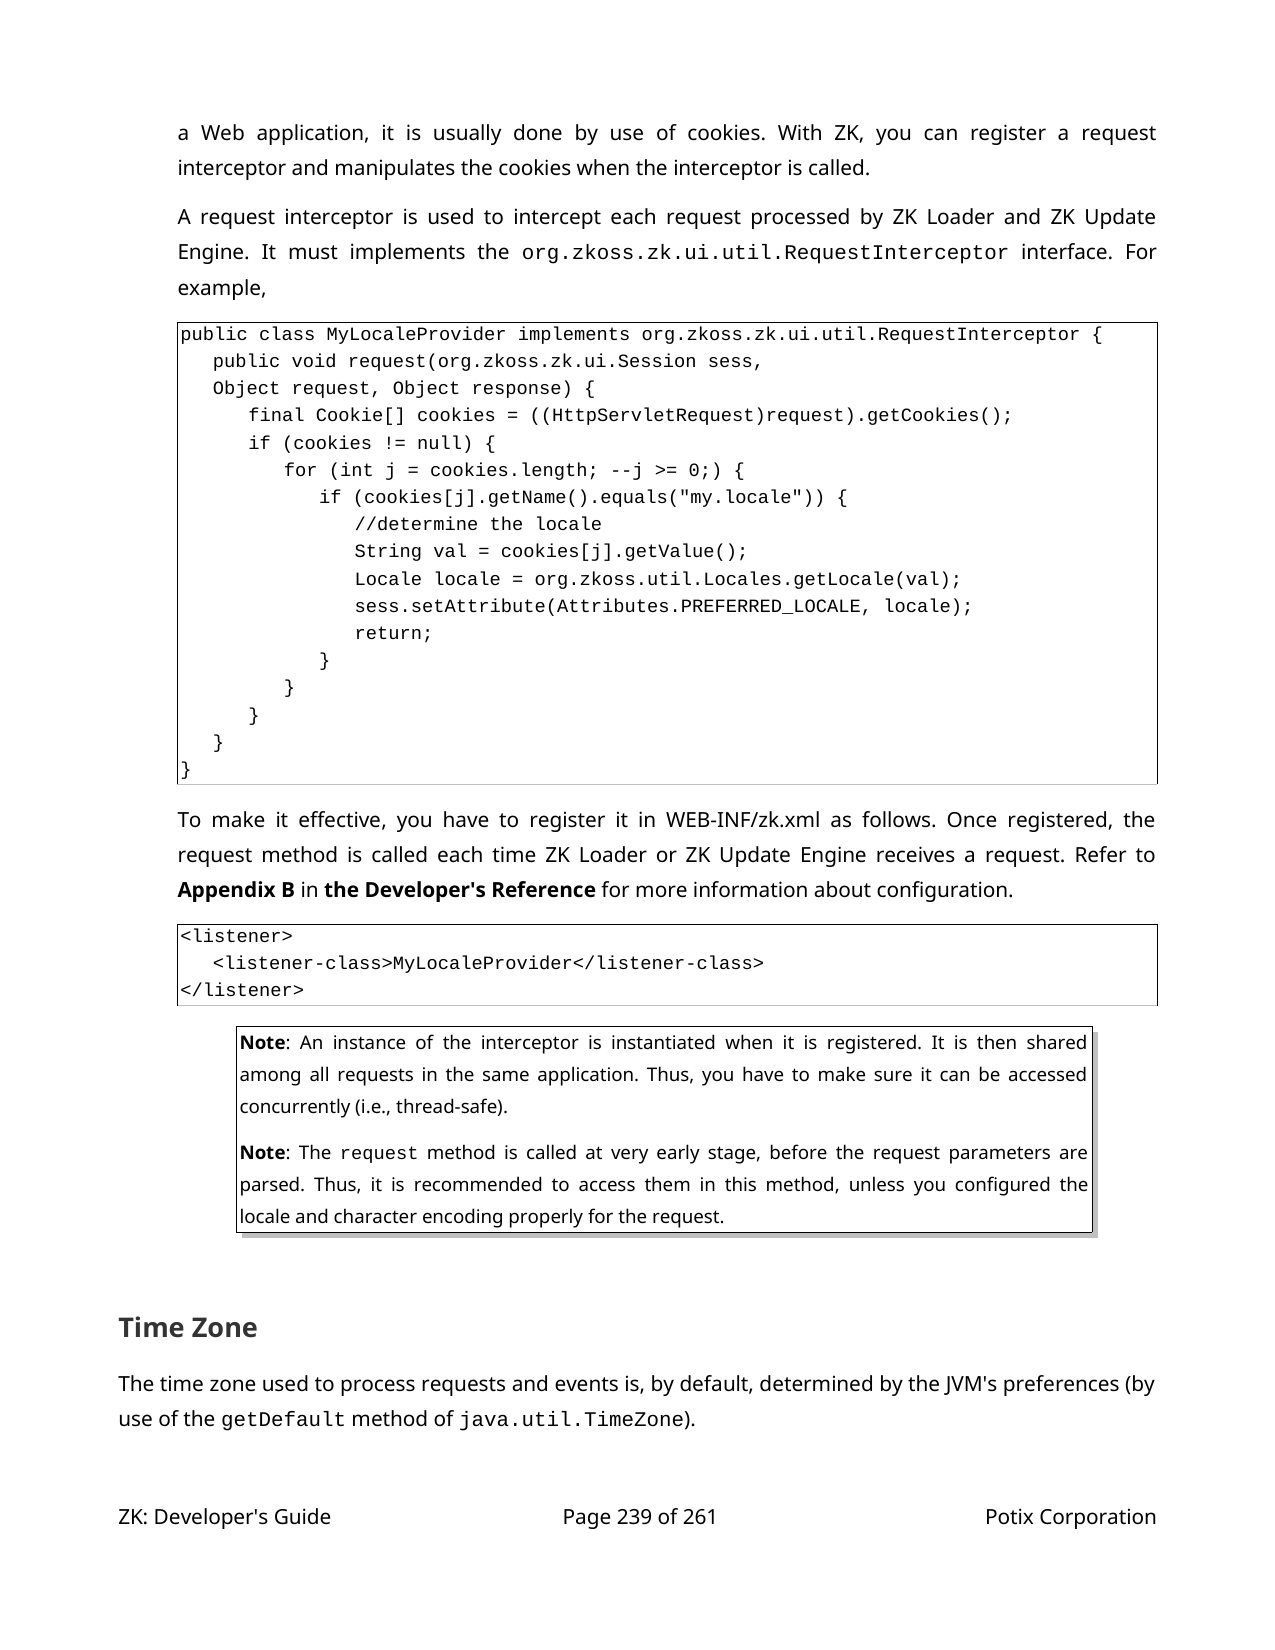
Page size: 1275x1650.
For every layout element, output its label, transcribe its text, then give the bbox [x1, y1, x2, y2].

text <listener> [178, 925, 1157, 948]
text To make it effective, you have to register it in WEB-INF/zk.xml as follows. Once registered, the request method is called each time ZK Loader or ZK Update Engine receives a request. Refer to Appendix B in the Developer's Reference for more information about configuration. [177, 805, 1157, 903]
text final Cookie[] cookies = ((HttpServletRequest)request).getCookies(); [178, 403, 1157, 428]
text Note: An instance of the interceptor is instantiated when it is registered. It is then shared among all requests in the same application. Thus, you have to make sure it can be accessed concurrently (i.e., thread-safe). [237, 1027, 1092, 1118]
text //determine the locale [178, 512, 1157, 536]
text } [178, 729, 1157, 754]
text </listener> [178, 978, 1157, 1005]
text if (cookies[j].getName().equals("my.locale")) { [178, 485, 1157, 509]
text A request interceptor is used to intercept each request processed by ZK Loader and ZK Update Engine. It must implements the org.zkoss.zk.ui.util.RequestInterceptor interface. For example, [177, 202, 1157, 301]
text <listener-class>MyLocaleProvider</listener-class> [178, 951, 1157, 975]
text sess.setAttribute(Attributes.PREFERRED_LOCALE, locale); [178, 594, 1157, 618]
text String val = cookies[j].getValue(); [178, 539, 1157, 563]
text } [178, 757, 1157, 784]
text } [178, 702, 1157, 727]
text public void request(org.zkoss.zk.ui.Session sess, [178, 349, 1157, 373]
subtitle Time Zone [118, 1308, 1157, 1345]
text if (cookies != null) { [178, 431, 1157, 455]
text for (int j = cookies.length; --j >= 0;) { [178, 458, 1157, 482]
text Note: The request method is called at very early stage, before the request parameters are parsed. Thus, it is recommended to access them in this method, unless you configured the locale and character encoding properly for the request. [237, 1136, 1092, 1232]
text Locale locale = org.zkoss.util.Locales.getLocale(val); [178, 566, 1157, 591]
text public class MyLocaleProvider implements org.zkoss.zk.ui.util.RequestInterceptor { [178, 323, 1157, 346]
text } [178, 675, 1157, 699]
text a Web application, it is usually done by use of cookies. With ZK, you can register a request interceptor and manipulates the cookies when the interceptor is called. [177, 118, 1157, 182]
text return; [178, 621, 1157, 645]
text Object request, Object response) { [178, 376, 1157, 400]
text The time zone used to process requests and events is, by default, determined by the JVM's preferences (by use of the getDefault method of java.util.TimeZone). [118, 1369, 1157, 1433]
text } [178, 648, 1157, 672]
